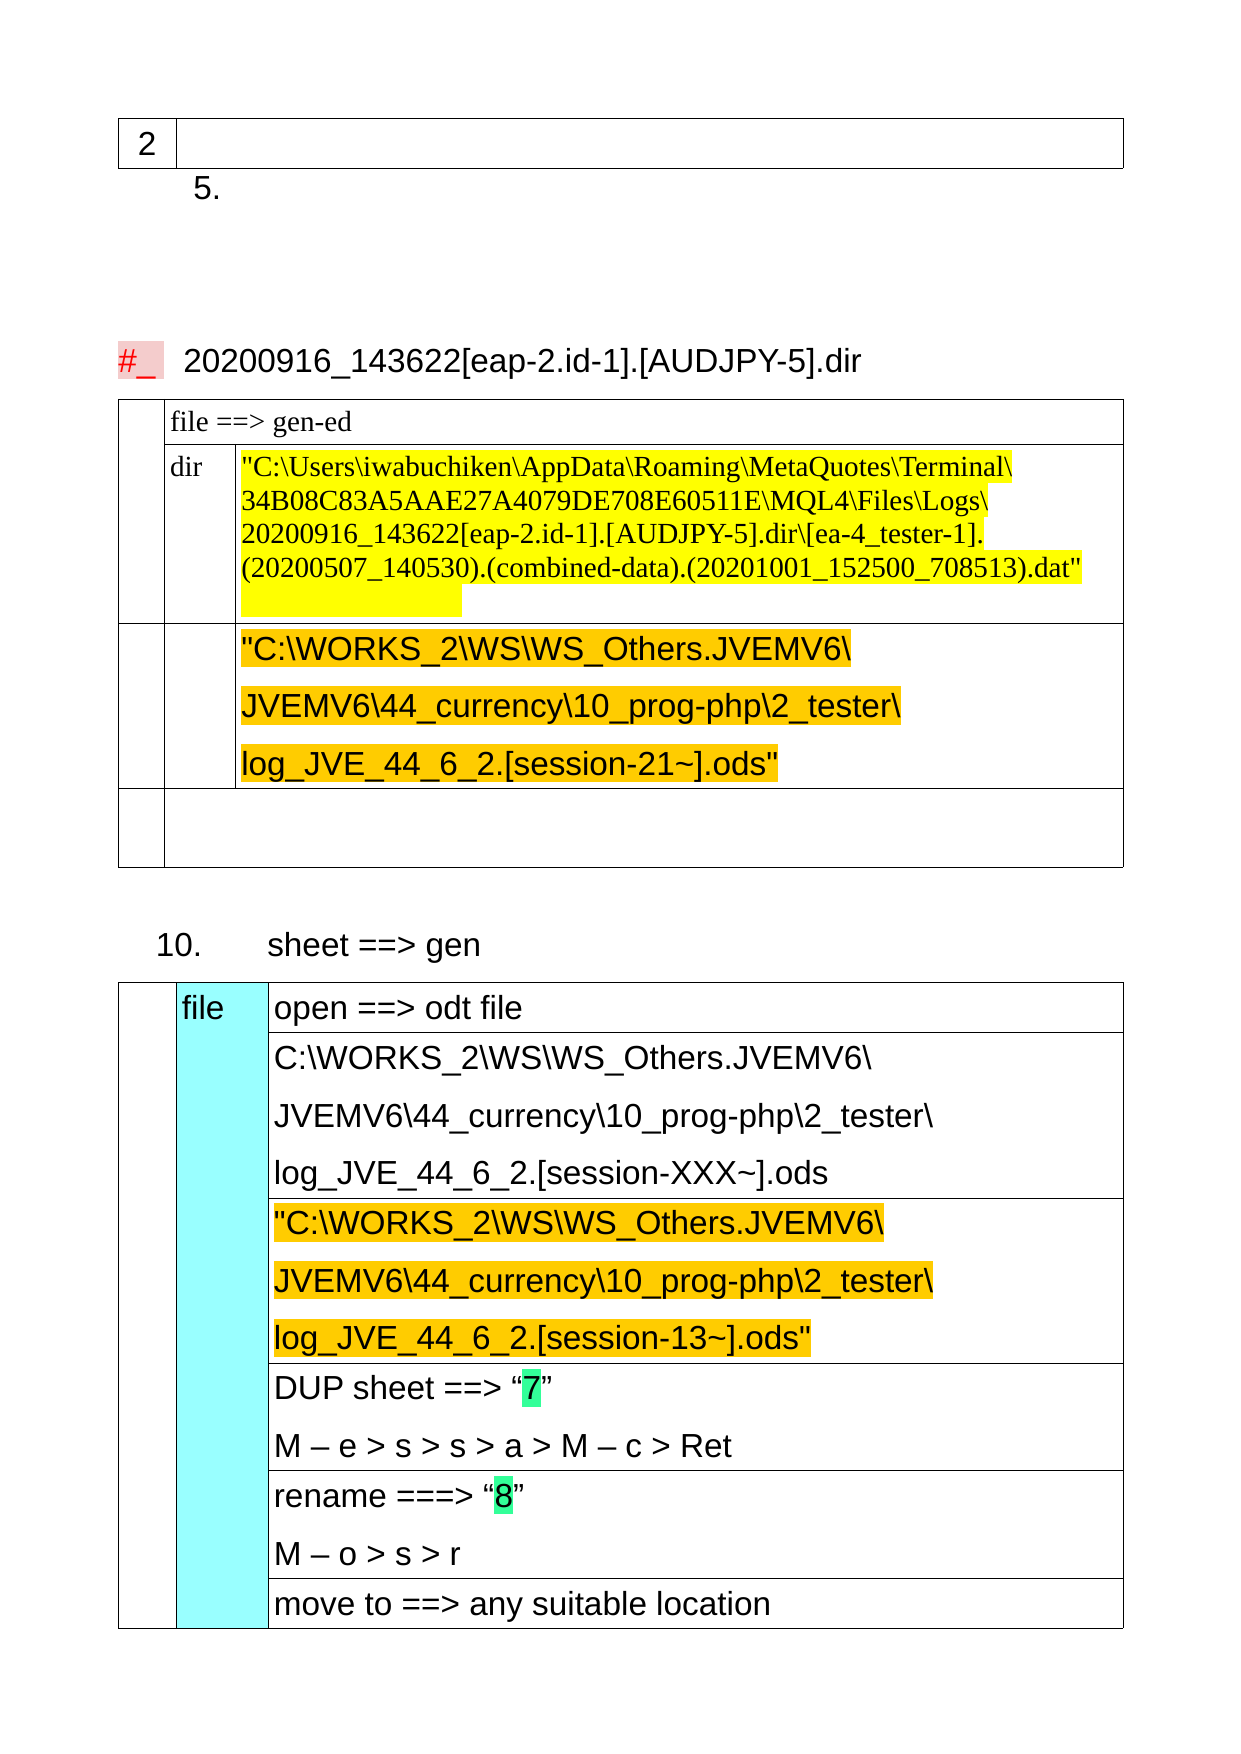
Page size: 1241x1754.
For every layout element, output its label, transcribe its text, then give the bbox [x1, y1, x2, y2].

table_header file ==> gen-ed [165, 400, 1123, 444]
table_cell dir [165, 445, 235, 623]
table_cell 2 [119, 119, 176, 168]
table_header [119, 983, 176, 1628]
table_cell [177, 119, 1123, 168]
list sheet ==> gen [156, 924, 1122, 963]
table_cell "C:\WORKS_2\WS\WS_Others.JVEMV6\JVEMV6\44_currency\10_prog-php\2_tester\log_JVE_44_6_2.[session-21~].ods" [236, 624, 1123, 788]
table_cell C:\WORKS_2\WS\WS_Others.JVEMV6\JVEMV6\44_currency\10_prog-php\2_tester\log_JVE_44_6_2.[session-XXX~].ods [269, 1033, 1123, 1197]
table_cell [119, 624, 164, 788]
table_cell move to ==> any suitable location [269, 1579, 1123, 1628]
table_cell rename ===> “8” M – o > s > r [269, 1471, 1123, 1578]
table_cell "C:\WORKS_2\WS\WS_Others.JVEMV6\JVEMV6\44_currency\10_prog-php\2_tester\log_JVE_44_6_2.[session-13~].ods" [269, 1199, 1123, 1363]
text #_ 20200916_143622[eap-2.id-1].[AUDJPY-5].dir [118, 341, 1122, 379]
table_cell "C:\Users\iwabuchiken\AppData\Roaming\MetaQuotes\Terminal\34B08C83A5AAE27A4079DE708E60511E\MQL4\Files\Logs\20200916_143622[eap-2.id-1].[AUDJPY-5].dir\[ea-4_tester-1].(20200507_140530).(combined-data).(20201001_152500_708513).dat" [236, 445, 1123, 623]
table_header [119, 400, 164, 623]
table_cell [165, 789, 1123, 867]
table_header file [177, 983, 268, 1628]
table_header open ==> odt file [269, 983, 1123, 1032]
table_cell [119, 789, 164, 867]
table_cell DUP sheet ==> “7” M – e > s > s > a > M – c > Ret [269, 1364, 1123, 1470]
table_cell [165, 624, 235, 788]
